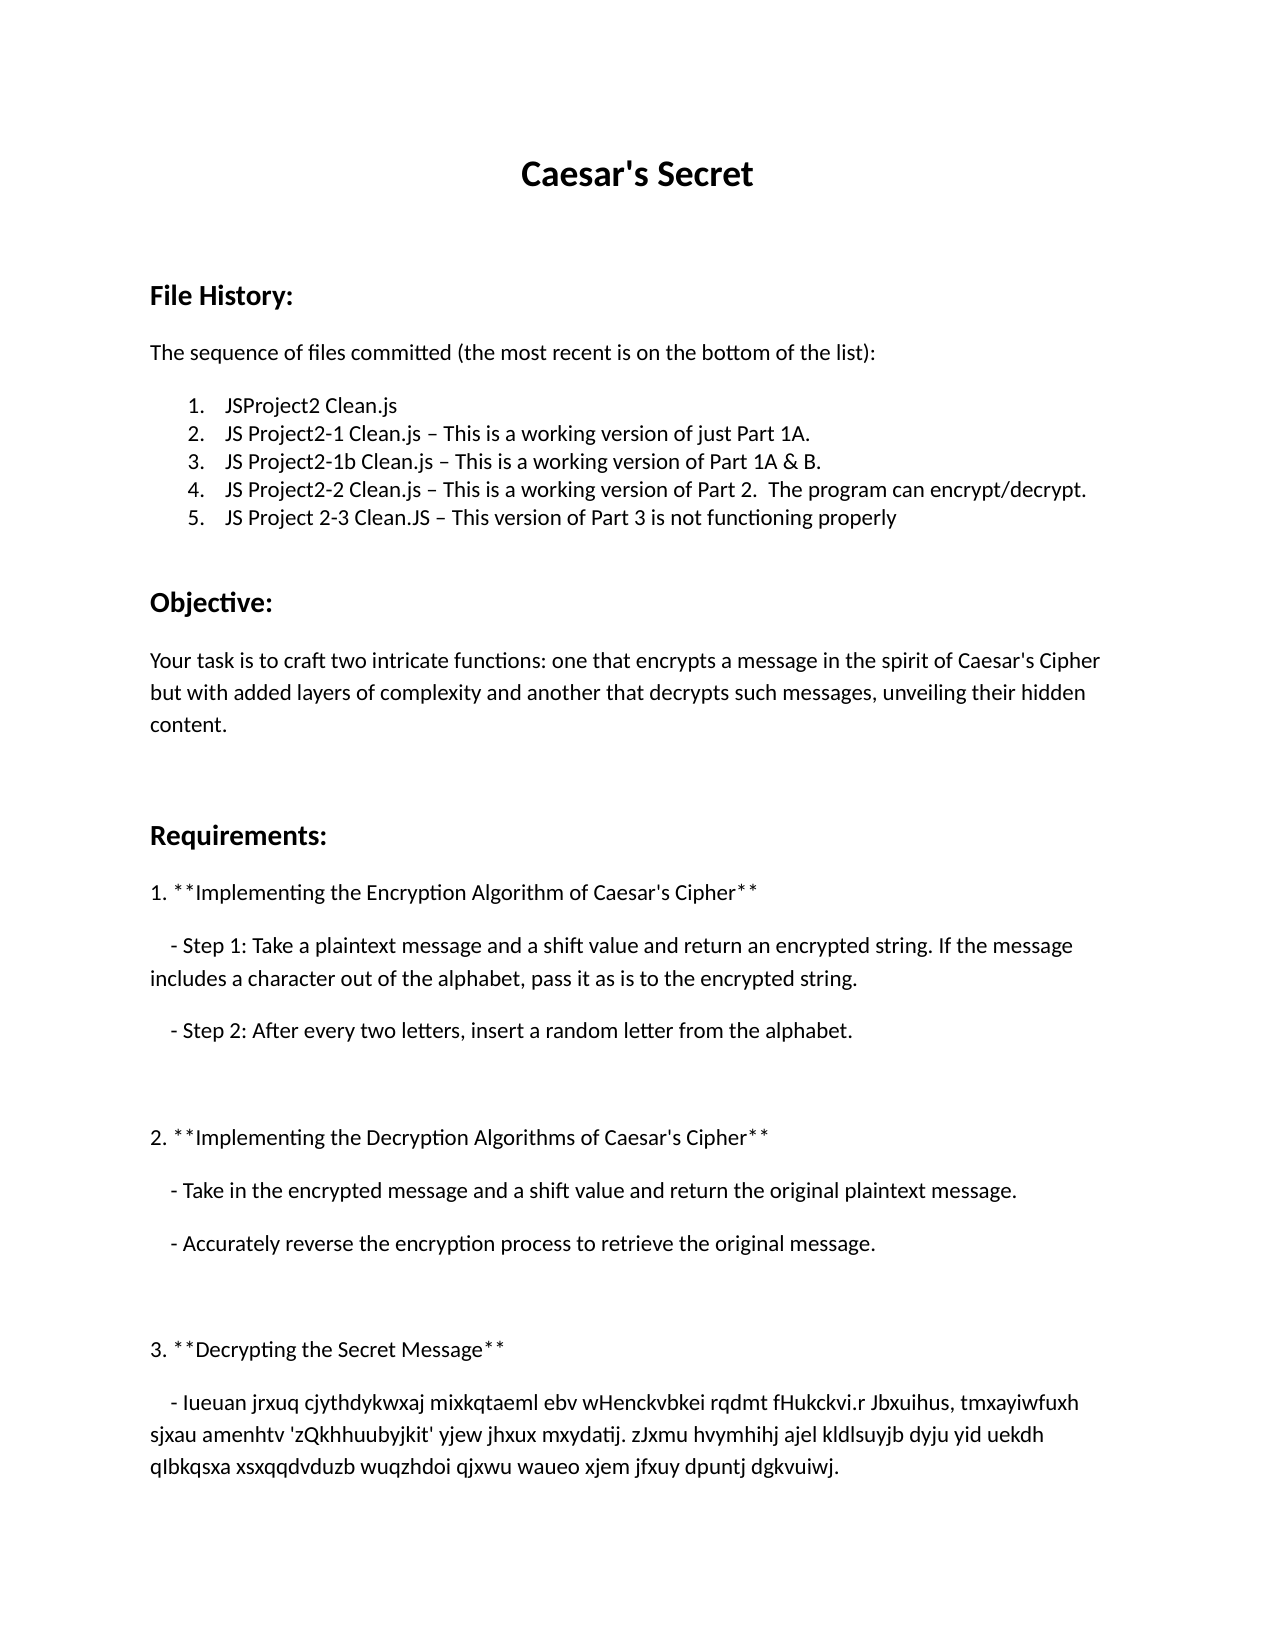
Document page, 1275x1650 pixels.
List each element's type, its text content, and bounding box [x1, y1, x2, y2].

list JS Project 2-3 Clean.JS – This version of Part 3 is not functioning properly [187, 503, 1125, 531]
text 2. **Implementing the Decryption Algorithms of Caesar's Cipher** [150, 1123, 1125, 1151]
text Caesar's Secret [150, 150, 1125, 196]
text The sequence of files committed (the most recent is on the bottom of the list): [150, 338, 1125, 366]
list JS Project2-2 Clean.js – This is a working version of Part 2. The program can encrypt/decrypt. [187, 475, 1125, 503]
text Objective: [150, 584, 1125, 620]
text - Accurately reverse the encryption process to retrieve the original message. [150, 1229, 1125, 1257]
text Requirements: [150, 817, 1125, 852]
text - Step 2: After every two letters, insert a random letter from the alphabet. [150, 1017, 1125, 1045]
text File History: [150, 277, 1125, 312]
text - Step 1: Take a plaintext message and a shift value and return an encrypted string. If the message includes a character out of the alphabet, pass it as is to the encrypted string. [150, 931, 1125, 992]
list JS Project2-1 Clean.js – This is a working version of just Part 1A. [187, 419, 1125, 447]
list JS Project2-1b Clean.js – This is a working version of Part 1A & B. [187, 447, 1125, 475]
list JSProject2 Clean.js [187, 391, 1125, 419]
text 1. **Implementing the Encryption Algorithm of Caesar's Cipher** [150, 878, 1125, 906]
text Your task is to craft two intricate functions: one that encrypts a message in the spirit of Caesar's Cipher but with added layers of complexity and another that decrypts such messages, unveiling their hidden content. [150, 646, 1125, 739]
text - Take in the encrypted message and a shift value and return the original plaintext message. [150, 1176, 1125, 1204]
text 3. **Decrypting the Secret Message** [150, 1335, 1125, 1363]
text - Iueuan jrxuq cjythdykwxaj mixkqtaeml ebv wHenckvbkei rqdmt fHukckvi.r Jbxuihus, tmxayiwfuxh sjxau amenhtv 'zQkhhuubyjkit' yjew jhxux mxydatij. zJxmu hvymhihj ajel kldlsuyjb dyju yid uekdh qIbkqsxa xsxqqdvduzb wuqzhdoi qjxwu waueo xjem jfxuy dpuntj dgkvuiwj. [150, 1388, 1125, 1480]
